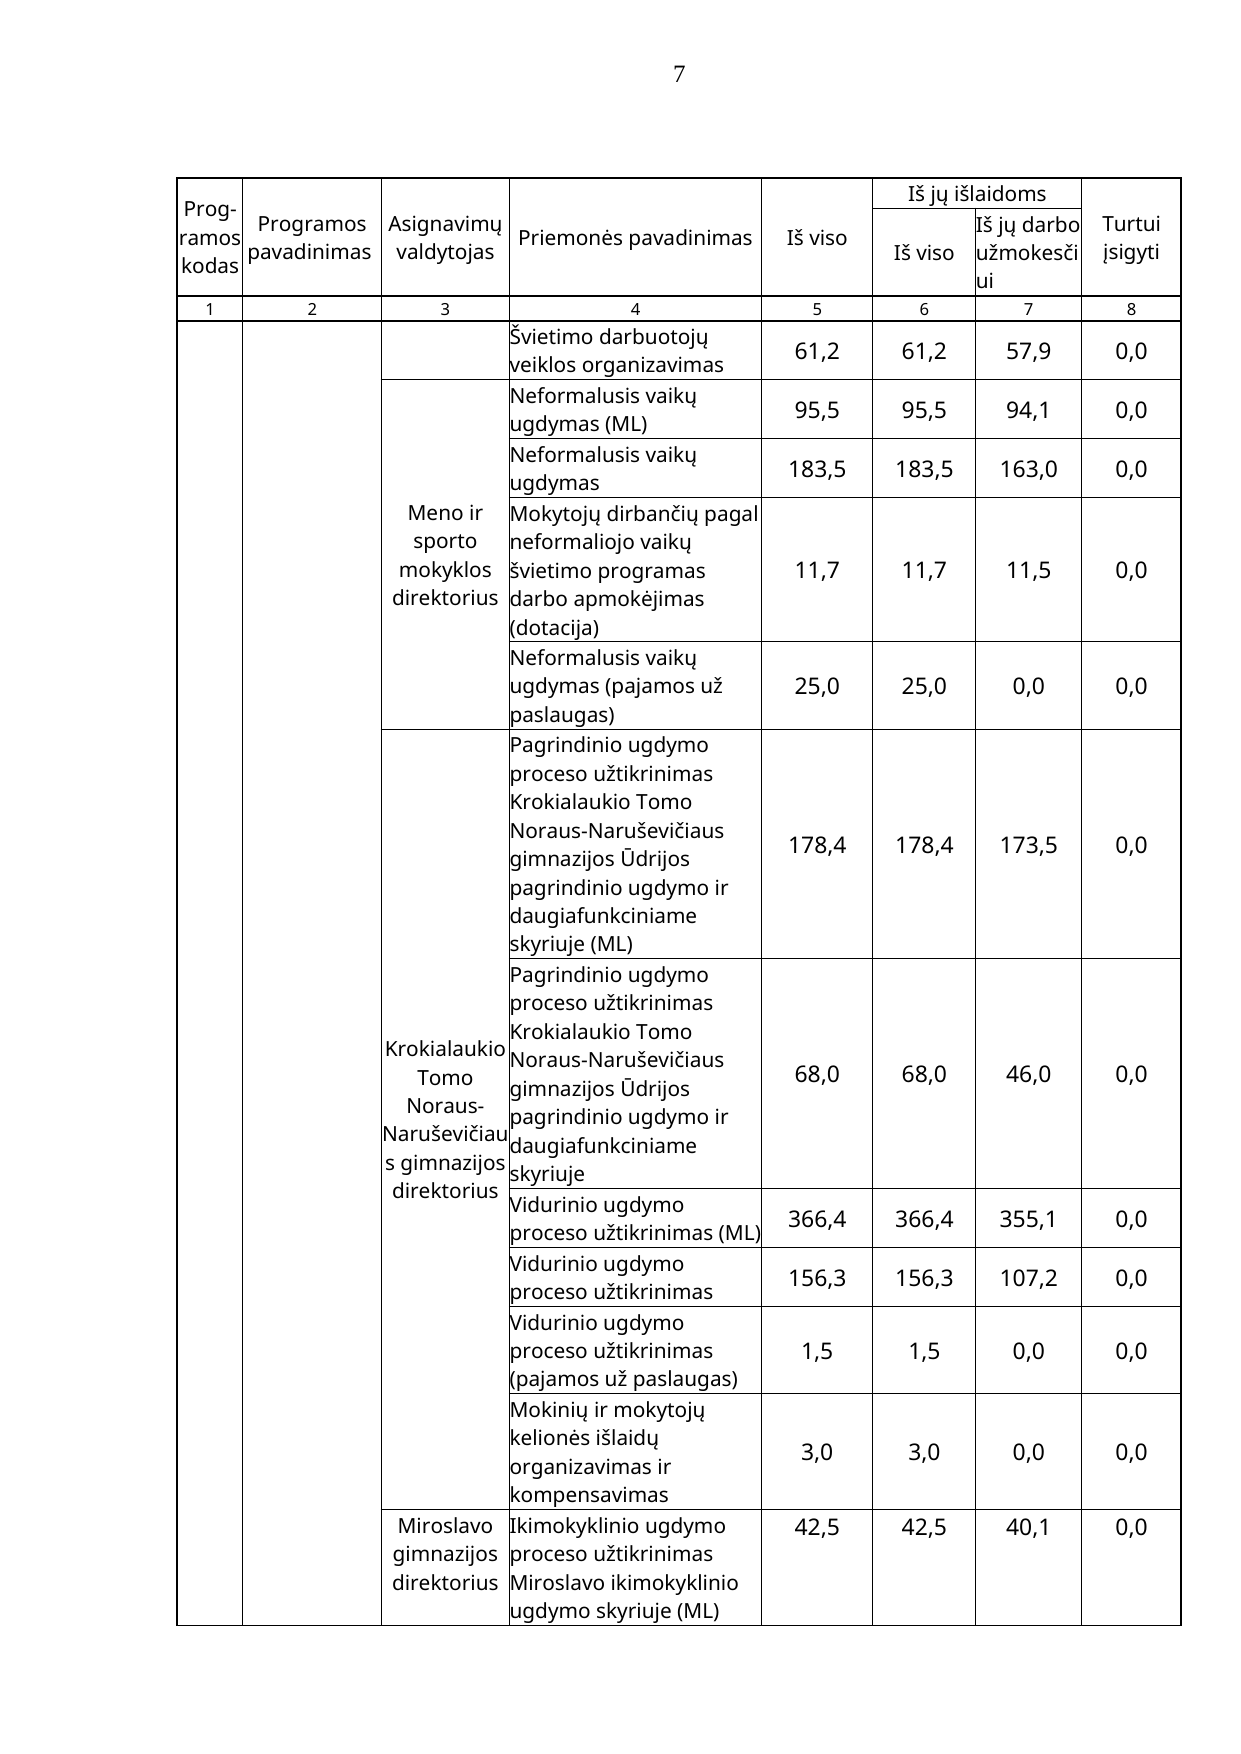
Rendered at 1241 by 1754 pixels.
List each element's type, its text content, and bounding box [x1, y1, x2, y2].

table_cell Iš jų darbo užmokesčiui [976, 209, 1081, 295]
table_header Turtui įsigyti [1082, 179, 1180, 295]
table_cell 0,0 [1082, 498, 1180, 641]
table_cell Pagrindinio ugdymo proceso užtikrinimas Krokialaukio Tomo Noraus-Naruševičiaus gimnazijos Ūdrijos pagrindinio ugdymo ir daugiafunkciniame skyriuje (ML) [510, 730, 761, 958]
table_cell 68,0 [873, 959, 975, 1188]
table_cell 0,0 [1082, 439, 1180, 497]
table_cell 0,0 [1082, 642, 1180, 728]
table_cell Pagrindinio ugdymo proceso užtikrinimas Krokialaukio Tomo Noraus-Naruševičiaus gimnazijos Ūdrijos pagrindinio ugdymo ir daugiafunkciniame skyriuje [510, 959, 761, 1188]
table_header Priemonės pavadinimas [510, 179, 761, 295]
table_header Iš viso [762, 179, 872, 295]
table_cell 0,0 [1082, 1394, 1180, 1509]
table_cell 173,5 [976, 730, 1081, 958]
table_cell 4 [510, 297, 761, 320]
table_cell Mokytojų dirbančių pagal neformaliojo vaikų švietimo programas darbo apmokėjimas (dotacija) [510, 498, 761, 641]
table_cell 57,9 [976, 322, 1081, 379]
table_header Programos pavadinimas [243, 179, 381, 295]
table_cell 3,0 [873, 1394, 975, 1509]
table_cell 163,0 [976, 439, 1081, 497]
table_cell [243, 322, 381, 1624]
table_cell 183,5 [873, 439, 975, 497]
table_cell Neformalusis vaikų ugdymas (pajamos už paslaugas) [510, 642, 761, 728]
table_cell 95,5 [762, 380, 872, 438]
table_cell [178, 322, 242, 1624]
table_cell 0,0 [1082, 730, 1180, 958]
table_cell 1,5 [762, 1307, 872, 1393]
table_cell 2 [243, 297, 381, 320]
table_cell 95,5 [873, 380, 975, 438]
table_cell 156,3 [762, 1248, 872, 1306]
table_cell 0,0 [976, 642, 1081, 728]
table_cell 178,4 [762, 730, 872, 958]
table_cell 5 [762, 297, 872, 320]
table_cell Neformalusis vaikų ugdymas [510, 439, 761, 497]
table_cell 42,5 [873, 1510, 975, 1624]
table_header Asignavimų valdytojas [382, 179, 509, 295]
table_cell 1 [178, 297, 242, 320]
table_cell 178,4 [873, 730, 975, 958]
table_cell 6 [873, 297, 975, 320]
table_cell 0,0 [976, 1307, 1081, 1393]
table_cell 1,5 [873, 1307, 975, 1393]
table_cell 40,1 [976, 1510, 1081, 1624]
table_cell 25,0 [762, 642, 872, 728]
table_cell 0,0 [1082, 1189, 1180, 1247]
table_cell Meno ir sporto mokyklos direktorius [382, 380, 509, 728]
table_cell 156,3 [873, 1248, 975, 1306]
table_cell 107,2 [976, 1248, 1081, 1306]
table_cell 68,0 [762, 959, 872, 1188]
table_cell 25,0 [873, 642, 975, 728]
table_cell 61,2 [873, 322, 975, 379]
table_cell 355,1 [976, 1189, 1081, 1247]
table_cell 0,0 [976, 1394, 1081, 1509]
table_cell 366,4 [762, 1189, 872, 1247]
table_cell Švietimo darbuotojų veiklos organizavimas [510, 322, 761, 379]
table_cell Ikimokyklinio ugdymo proceso užtikrinimas Miroslavo ikimokyklinio ugdymo skyriuje (ML) [510, 1510, 761, 1624]
table_cell 0,0 [1082, 322, 1180, 379]
table_cell 0,0 [1082, 380, 1180, 438]
table_cell 46,0 [976, 959, 1081, 1188]
table_cell 0,0 [1082, 1510, 1180, 1624]
table_cell 8 [1082, 297, 1180, 320]
table_cell 11,7 [873, 498, 975, 641]
table_cell 11,5 [976, 498, 1081, 641]
table_cell 0,0 [1082, 959, 1180, 1188]
table_cell Miroslavo gimnazijos direktorius [382, 1510, 509, 1624]
table_cell Vidurinio ugdymo proceso užtikrinimas (pajamos už paslaugas) [510, 1307, 761, 1393]
table_cell [382, 322, 509, 379]
table_cell 183,5 [762, 439, 872, 497]
table_cell Vidurinio ugdymo proceso užtikrinimas [510, 1248, 761, 1306]
table_cell 61,2 [762, 322, 872, 379]
table_cell Krokialaukio Tomo Noraus-Naruševičiaus gimnazijos direktorius [382, 730, 509, 1509]
table_cell Neformalusis vaikų ugdymas (ML) [510, 380, 761, 438]
table_cell 0,0 [1082, 1248, 1180, 1306]
table_cell 42,5 [762, 1510, 872, 1624]
table_cell 366,4 [873, 1189, 975, 1247]
table_cell 3,0 [762, 1394, 872, 1509]
table_cell 94,1 [976, 380, 1081, 438]
table_header Prog-ramos kodas [178, 179, 242, 295]
table_cell Iš viso [873, 209, 975, 295]
table_cell Mokinių ir mokytojų kelionės išlaidų organizavimas ir kompensavimas [510, 1394, 761, 1509]
table_cell 0,0 [1082, 1307, 1180, 1393]
table_cell 11,7 [762, 498, 872, 641]
table_header Iš jų išlaidoms [873, 179, 1081, 208]
table_cell 3 [382, 297, 509, 320]
table_cell Vidurinio ugdymo proceso užtikrinimas (ML) [510, 1189, 761, 1247]
table_cell 7 [976, 297, 1081, 320]
